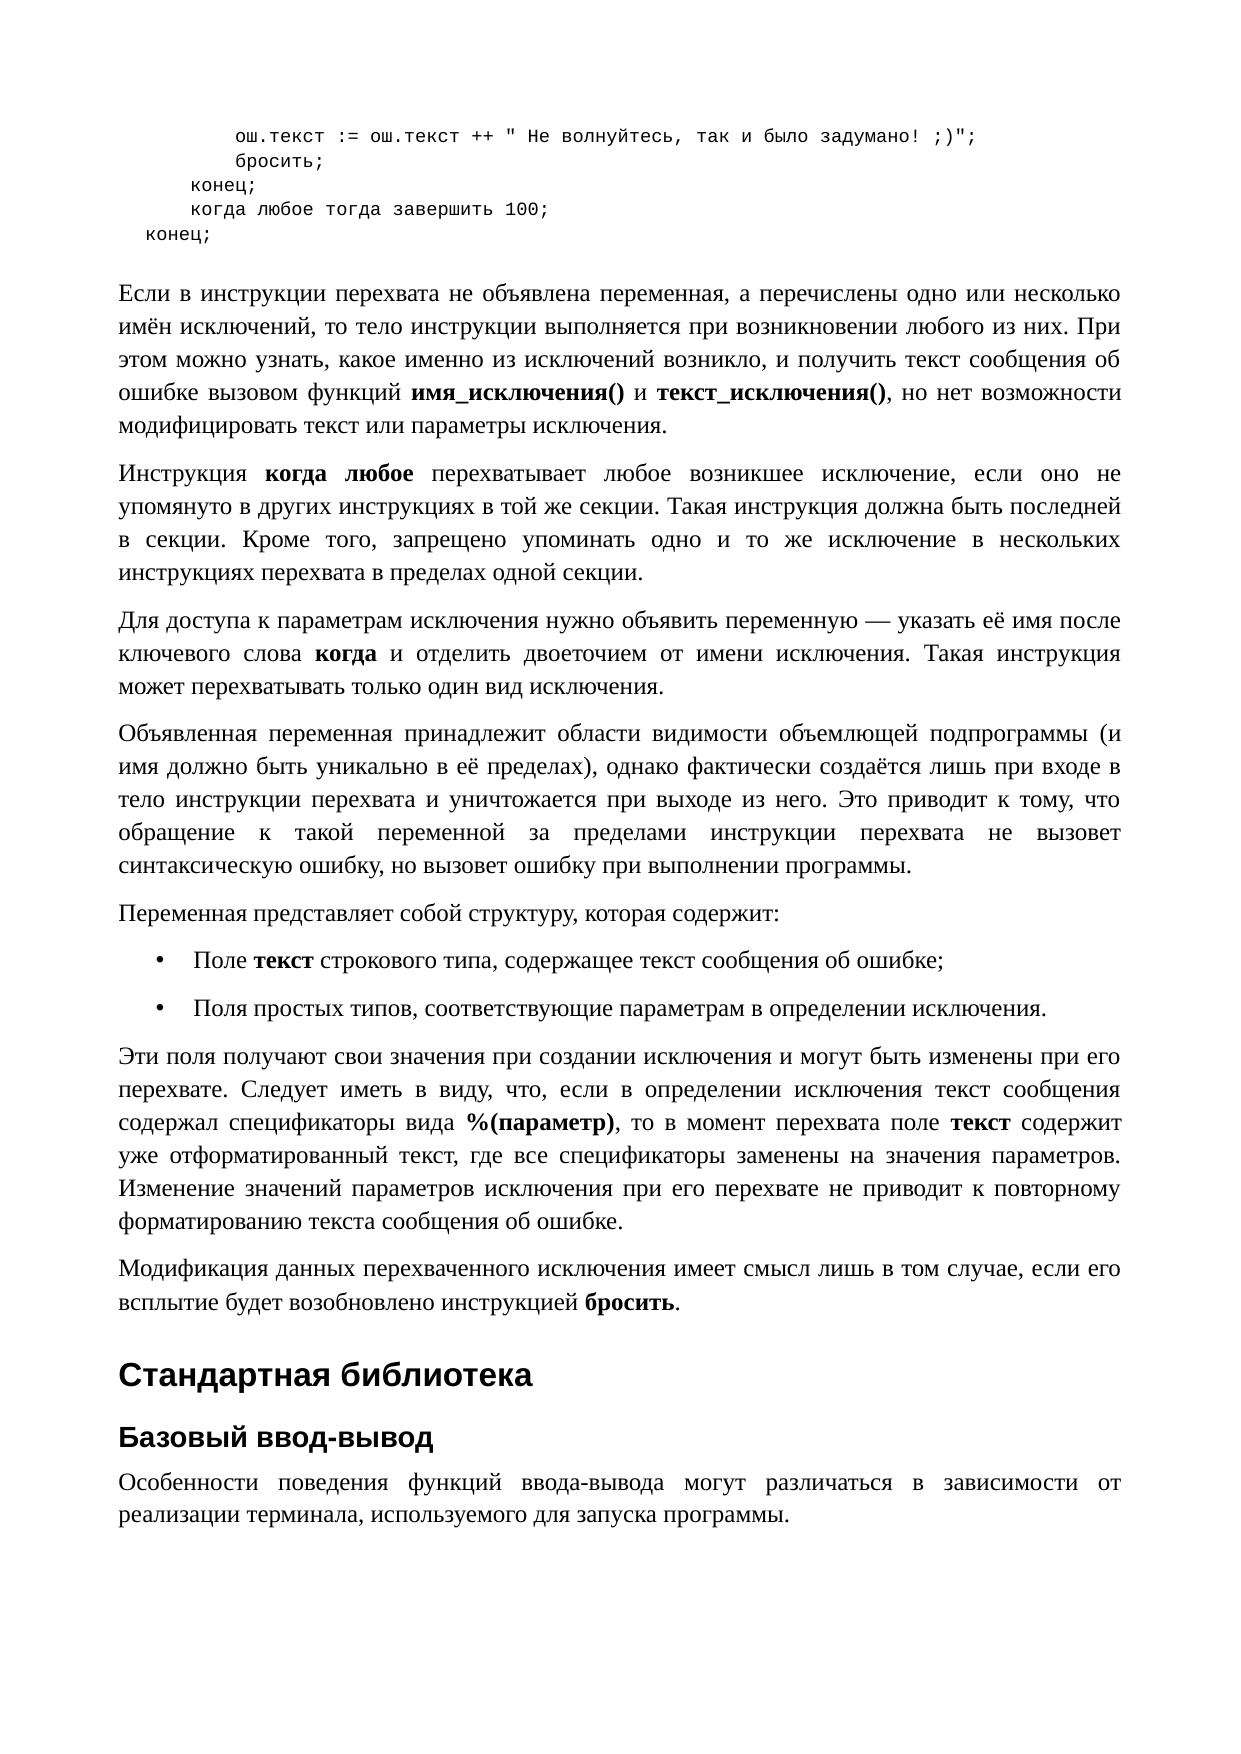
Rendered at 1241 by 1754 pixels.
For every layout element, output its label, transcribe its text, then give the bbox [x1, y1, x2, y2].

subtitle Базовый ввод-вывод [118, 1421, 1122, 1454]
text конец; [136, 167, 1104, 191]
text Объявленная переменная принадлежит области видимости объемлющей подпрограммы (и имя должно быть уникально в её пределах), однако фактически создаётся лишь при входе в тело инструкции перехвата и уничтожается при выходе из него. Это приводит к тому, что обращение к такой переменной за пределами инструкции перехвата не вызовет синтаксическую ошибку, но вызовет ошибку при выполнении программы. [118, 718, 1122, 879]
text Модификация данных перехваченного исключения имеет смысл лишь в том случае, если его всплытие будет возобновлено инструкцией бросить. [118, 1253, 1122, 1315]
subtitle Стандартная библиотека [118, 1355, 1122, 1393]
list Поле текст строкового типа, содержащее текст сообщения об ошибке; [156, 946, 1122, 974]
text Переменная представляет собой структуру, которая содержит: [118, 898, 1122, 927]
text Для доступа к параметрам исключения нужно объявить переменную — указать её имя после ключевого слова когда и отделить двоеточием от имени исключения. Такая инструкция может перехватывать только один вид исключения. [118, 605, 1122, 699]
text Инструкция когда любое перехватывает любое возникшее исключение, если оно не упомянуто в других инструкциях в той же секции. Такая инструкция должна быть последней в секции. Кроме того, запрещено упоминать одно и то же исключение в нескольких инструкциях перехвата в пределах одной секции. [118, 458, 1122, 586]
text когда любое тогда завершить 100; конец; [136, 191, 1104, 254]
text ош.текст := ош.текст ++ " Не волнуйтесь, так и было задумано! ;)"; [136, 118, 1104, 142]
text Если в инструкции перехвата не объявлена переменная, а перечислены одно или несколько имён исключений, то тело инструкции выполняется при возникновении любого из них. При этом можно узнать, какое именно из исключений возникло, и получить текст сообщения об ошибке вызовом функций имя_исключения() и текст_исключения(), но нет возможности модифицировать текст или параметры исключения. [118, 278, 1122, 439]
list Поля простых типов, соответствующие параметрам в определении исключения. [156, 993, 1122, 1022]
text бросить; [136, 142, 1104, 167]
text Особенности поведения функций ввода-вывода могут различаться в зависимости от реализации терминала, используемого для запуска программы. [118, 1467, 1122, 1528]
text Эти поля получают свои значения при создании исключения и могут быть изменены при его перехвате. Следует иметь в виду, что, если в определении исключения текст сообщения содержал спецификаторы вида %(параметр), то в момент перехвата поле текст содержит уже отформатированный текст, где все спецификаторы заменены на значения параметров. Изменение значений параметров исключения при его перехвате не приводит к повторному форматированию текста сообщения об ошибке. [118, 1041, 1122, 1235]
